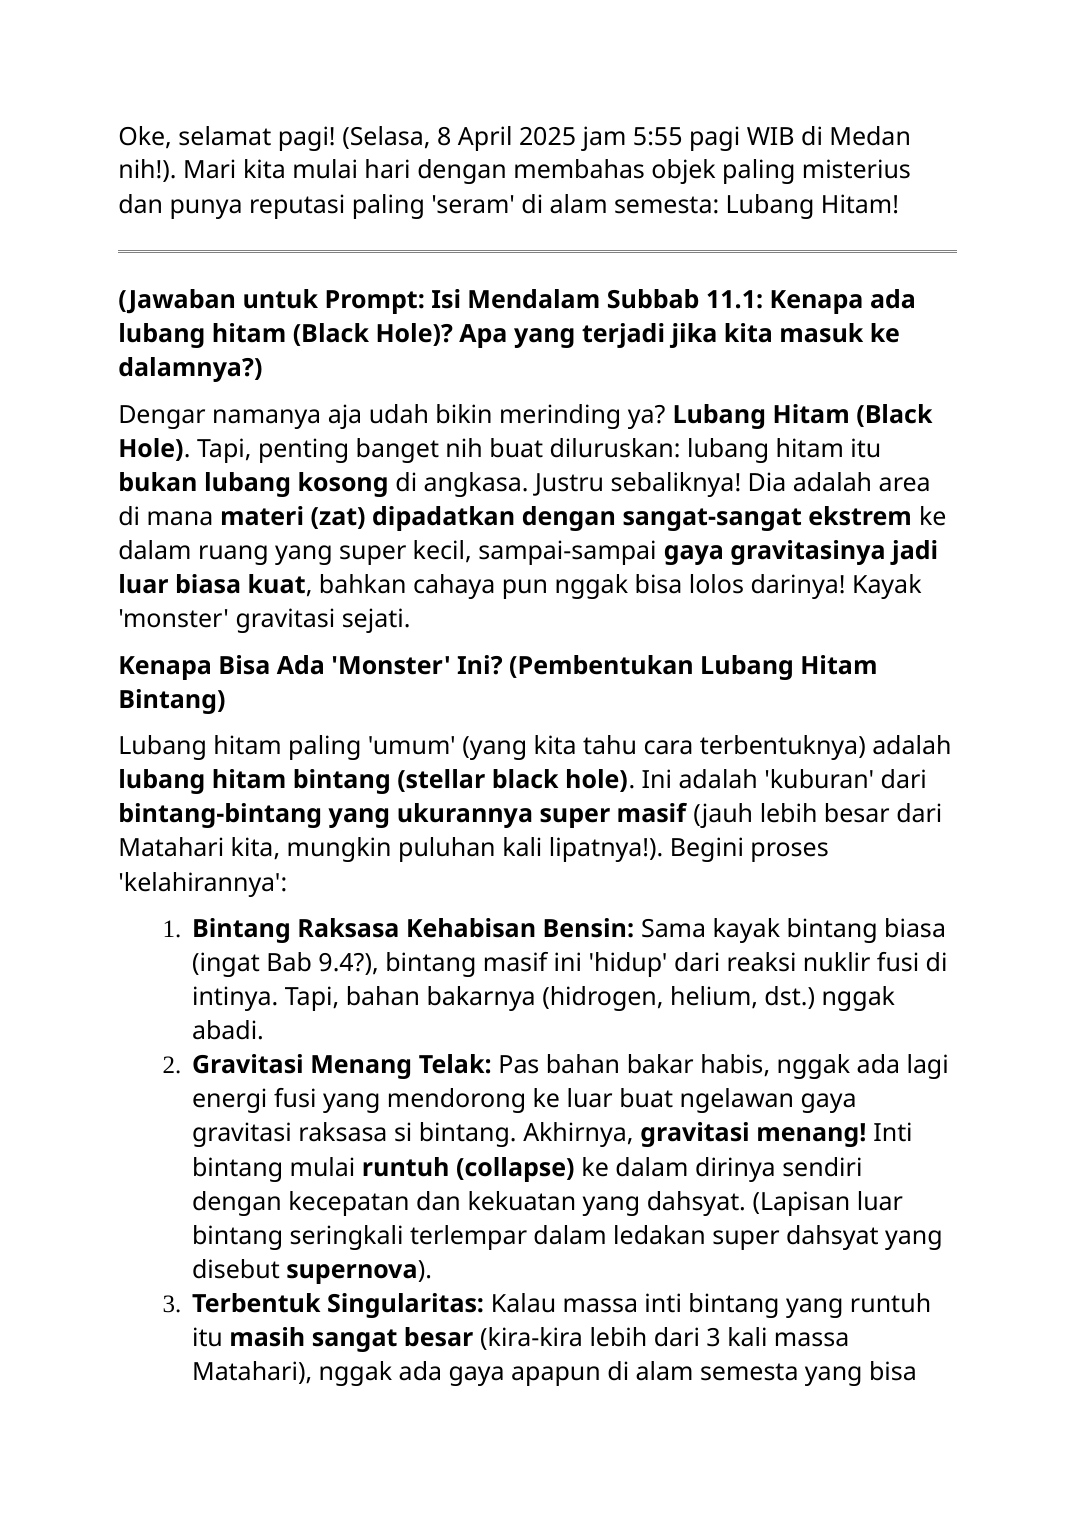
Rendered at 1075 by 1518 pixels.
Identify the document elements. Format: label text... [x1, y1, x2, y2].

list Bintang Raksasa Kehabisan Bensin: Sama kayak bintang biasa (ingat Bab 9.4?), bintang masif ini 'hidup' dari reaksi nuklir fusi di intinya. Tapi, bahan bakarnya (hidrogen, helium, dst.) nggak abadi. [162, 911, 957, 1047]
text Kenapa Bisa Ada 'Monster' Ini? (Pembentukan Lubang Hitam Bintang) [118, 647, 957, 715]
text Oke, selamat pagi! (Selasa, 8 April 2025 jam 5:55 pagi WIB di Medan nih!). Mari kita mulai hari dengan membahas objek paling misterius dan punya reputasi paling 'seram' di alam semesta: Lubang Hitam! [118, 118, 957, 220]
list Gravitasi Menang Telak: Pas bahan bakar habis, nggak ada lagi energi fusi yang mendorong ke luar buat ngelawan gaya gravitasi raksasa si bintang. Akhirnya, gravitasi menang! Inti bintang mulai runtuh (collapse) ke dalam dirinya sendiri dengan kecepatan dan kekuatan yang dahsyat. (Lapisan luar bintang seringkali terlempar dalam ledakan super dahsyat yang disebut supernova). [162, 1047, 957, 1285]
list Terbentuk Singularitas: Kalau massa inti bintang yang runtuh itu masih sangat besar (kira-kira lebih dari 3 kali massa Matahari), nggak ada gaya apapun di alam semesta yang bisa [162, 1285, 957, 1388]
text (Jawaban untuk Prompt: Isi Mendalam Subbab 11.1: Kenapa ada lubang hitam (Black Hole)? Apa yang terjadi jika kita masuk ke dalamnya?) [118, 282, 957, 384]
text Lubang hitam paling 'umum' (yang kita tahu cara terbentuknya) adalah lubang hitam bintang (stellar black hole). Ini adalah 'kuburan' dari bintang-bintang yang ukurannya super masif (jauh lebih besar dari Matahari kita, mungkin puluhan kali lipatnya!). Begini proses 'kelahirannya': [118, 728, 957, 898]
text Dengar namanya aja udah bikin merinding ya? Lubang Hitam (Black Hole). Tapi, penting banget nih buat diluruskan: lubang hitam itu bukan lubang kosong di angkasa. Justru sebaliknya! Dia adalah area di mana materi (zat) dipadatkan dengan sangat-sangat ekstrem ke dalam ruang yang super kecil, sampai-sampai gaya gravitasinya jadi luar biasa kuat, bahkan cahaya pun nggak bisa lolos darinya! Kayak 'monster' gravitasi sejati. [118, 396, 957, 635]
